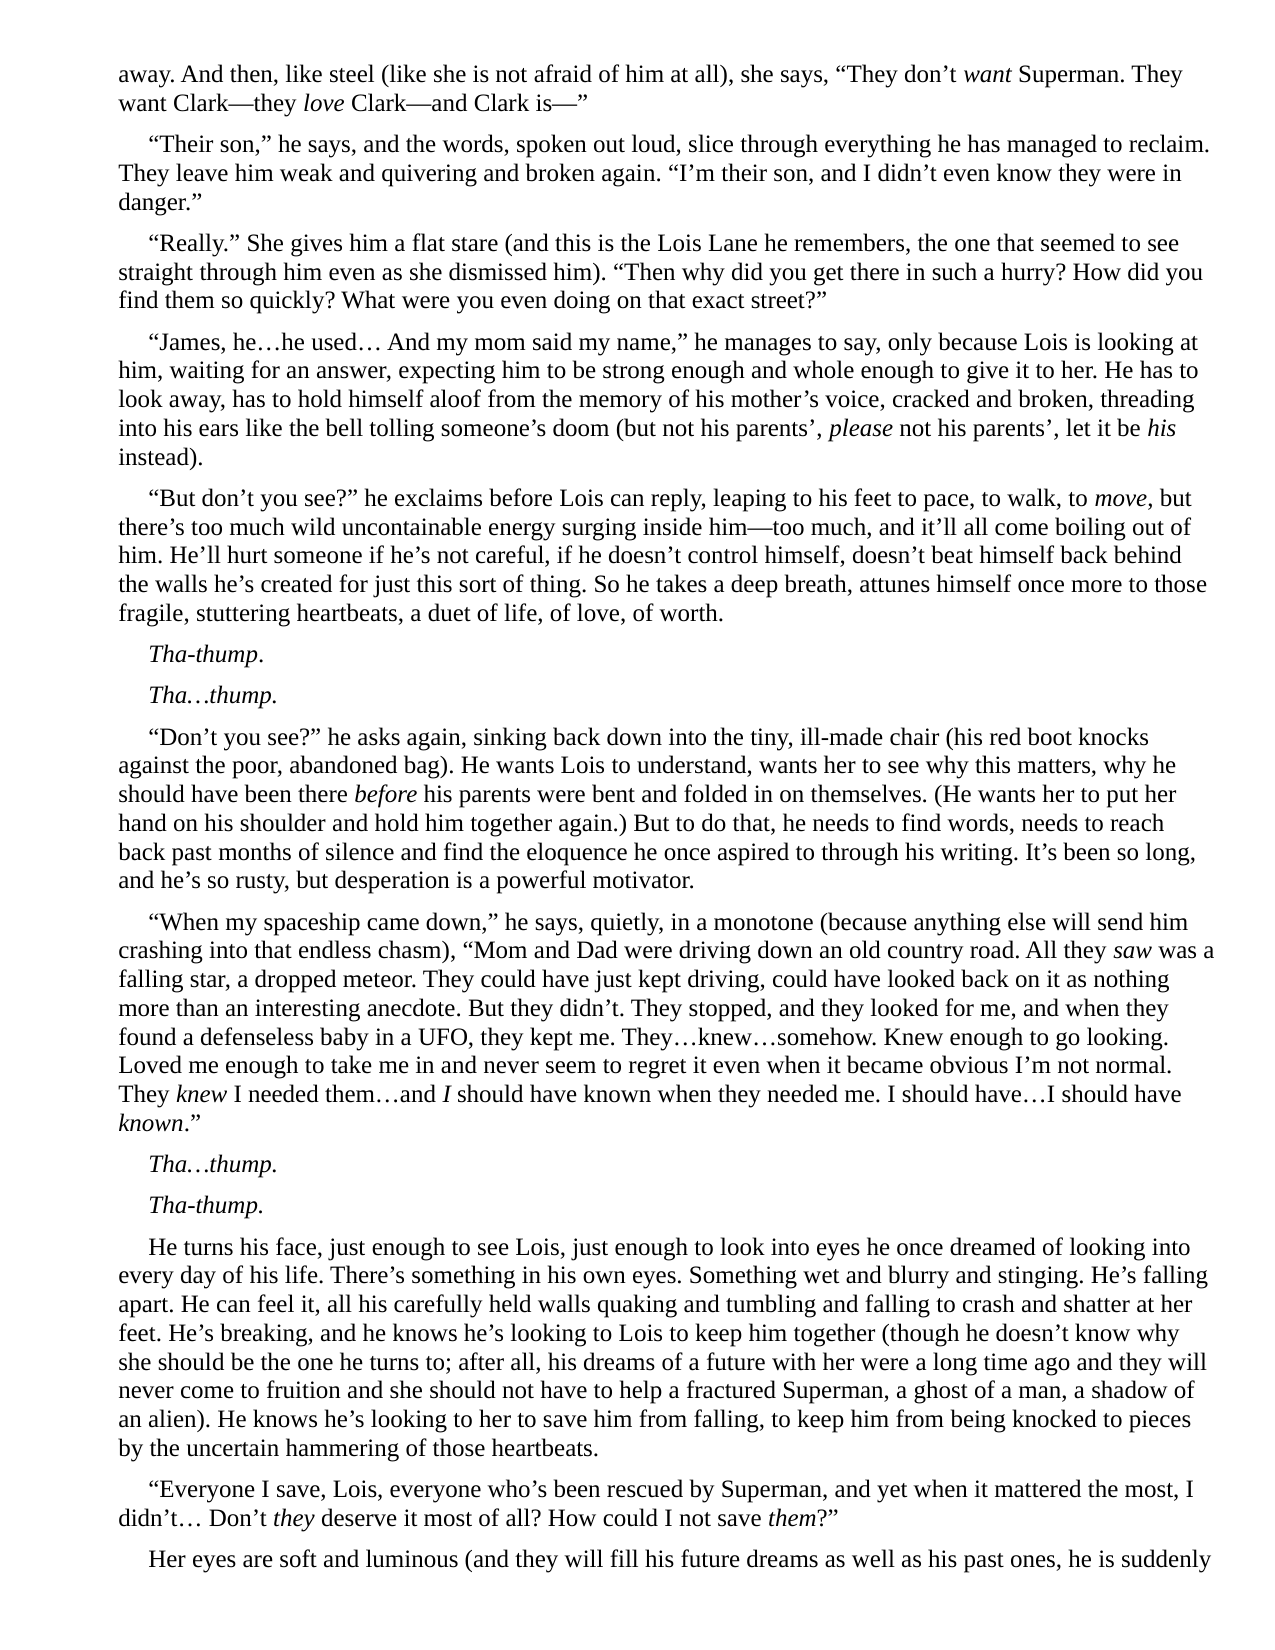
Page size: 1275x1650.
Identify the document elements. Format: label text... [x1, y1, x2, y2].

text “But don’t you see?” he exclaims before Lois can reply, leaping to his feet to pace, to walk, to move, but there’s too much wild uncontainable energy surging inside him—too much, and it’ll all come boiling out of him. He’ll hurt someone if he’s not careful, if he doesn’t control himself, doesn’t beat himself back behind the walls he’s created for just this sort of thing. So he takes a deep breath, attunes himself once more to those fragile, stuttering heartbeats, a duet of life, of love, of worth. [118, 483, 1216, 627]
text away. And then, like steel (like she is not afraid of him at all), she says, “They don’t want Superman. They want Clark—they love Clark—and Clark is—” [118, 59, 1216, 117]
text Tha…thump. [118, 1149, 1216, 1178]
text “Don’t you see?” he asks again, sinking back down into the tiny, ill-made chair (his red boot knocks against the poor, abandoned bag). He wants Lois to understand, wants her to see why this matters, why he should have been there before his parents were bent and folded in on themselves. (He wants her to put her hand on his shoulder and hold him together again.) But to do that, he needs to find words, needs to reach back past months of silence and find the eloquence he once aspired to through his writing. It’s been so long, and he’s so rusty, but desperation is a powerful motivator. [118, 722, 1216, 894]
text Tha…thump. [118, 680, 1216, 709]
text Tha-thump. [118, 1190, 1216, 1219]
text “James, he…he used… And my mom said my name,” he manages to say, only because Lois is looking at him, waiting for an answer, expecting him to be strong enough and whole enough to give it to her. He has to look away, has to hold himself aloof from the memory of his mother’s voice, cracked and broken, threading into his ears like the bell tolling someone’s doom (but not his parents’, please not his parents’, let it be his instead). [118, 327, 1216, 470]
text “Everyone I save, Lois, everyone who’s been rescued by Superman, and yet when it mattered the most, I didn’t… Don’t they deserve it most of all? How could I not save them?” [118, 1474, 1216, 1532]
text He turns his face, just enough to see Lois, just enough to look into eyes he once dreamed of looking into every day of his life. There’s something in his own eyes. Something wet and blurry and stinging. He’s falling apart. He can feel it, all his carefully held walls quaking and tumbling and falling to crash and shatter at her feet. He’s breaking, and he knows he’s looking to Lois to keep him together (though he doesn’t know why she should be the one he turns to; after all, his dreams of a future with her were a long time ago and they will never come to fruition and she should not have to help a fractured Superman, a ghost of a man, a shadow of an alien). He knows he’s looking to her to save him from falling, to keep him from being knocked to pieces by the uncertain hammering of those heartbeats. [118, 1232, 1216, 1462]
text “Their son,” he says, and the words, spoken out loud, slice through everything he has managed to reclaim. They leave him weak and quivering and broken again. “I’m their son, and I didn’t even know they were in danger.” [118, 129, 1216, 215]
text Her eyes are soft and luminous (and they will fill his future dreams as well as his past ones, he is suddenly [118, 1544, 1216, 1573]
text “Really.” She gives him a flat stare (and this is the Lois Lane he remembers, the one that seemed to see straight through him even as she dismissed him). “Then why did you get there in such a hurry? How did you find them so quickly? What were you even doing on that exact street?” [118, 228, 1216, 314]
text “When my spaceship came down,” he says, quietly, in a monotone (because anything else will send him crashing into that endless chasm), “Mom and Dad were driving down an old country road. All they saw was a falling star, a dropped meteor. They could have just kept driving, could have looked back on it as nothing more than an interesting anecdote. But they didn’t. They stopped, and they looked for me, and when they found a defenseless baby in a UFO, they kept me. They…knew…somehow. Knew enough to go looking. Loved me enough to take me in and never seem to regret it even when it became obvious I’m not normal. They knew I needed them…and I should have known when they needed me. I should have…I should have known.” [118, 907, 1216, 1137]
text Tha-thump. [118, 639, 1216, 668]
